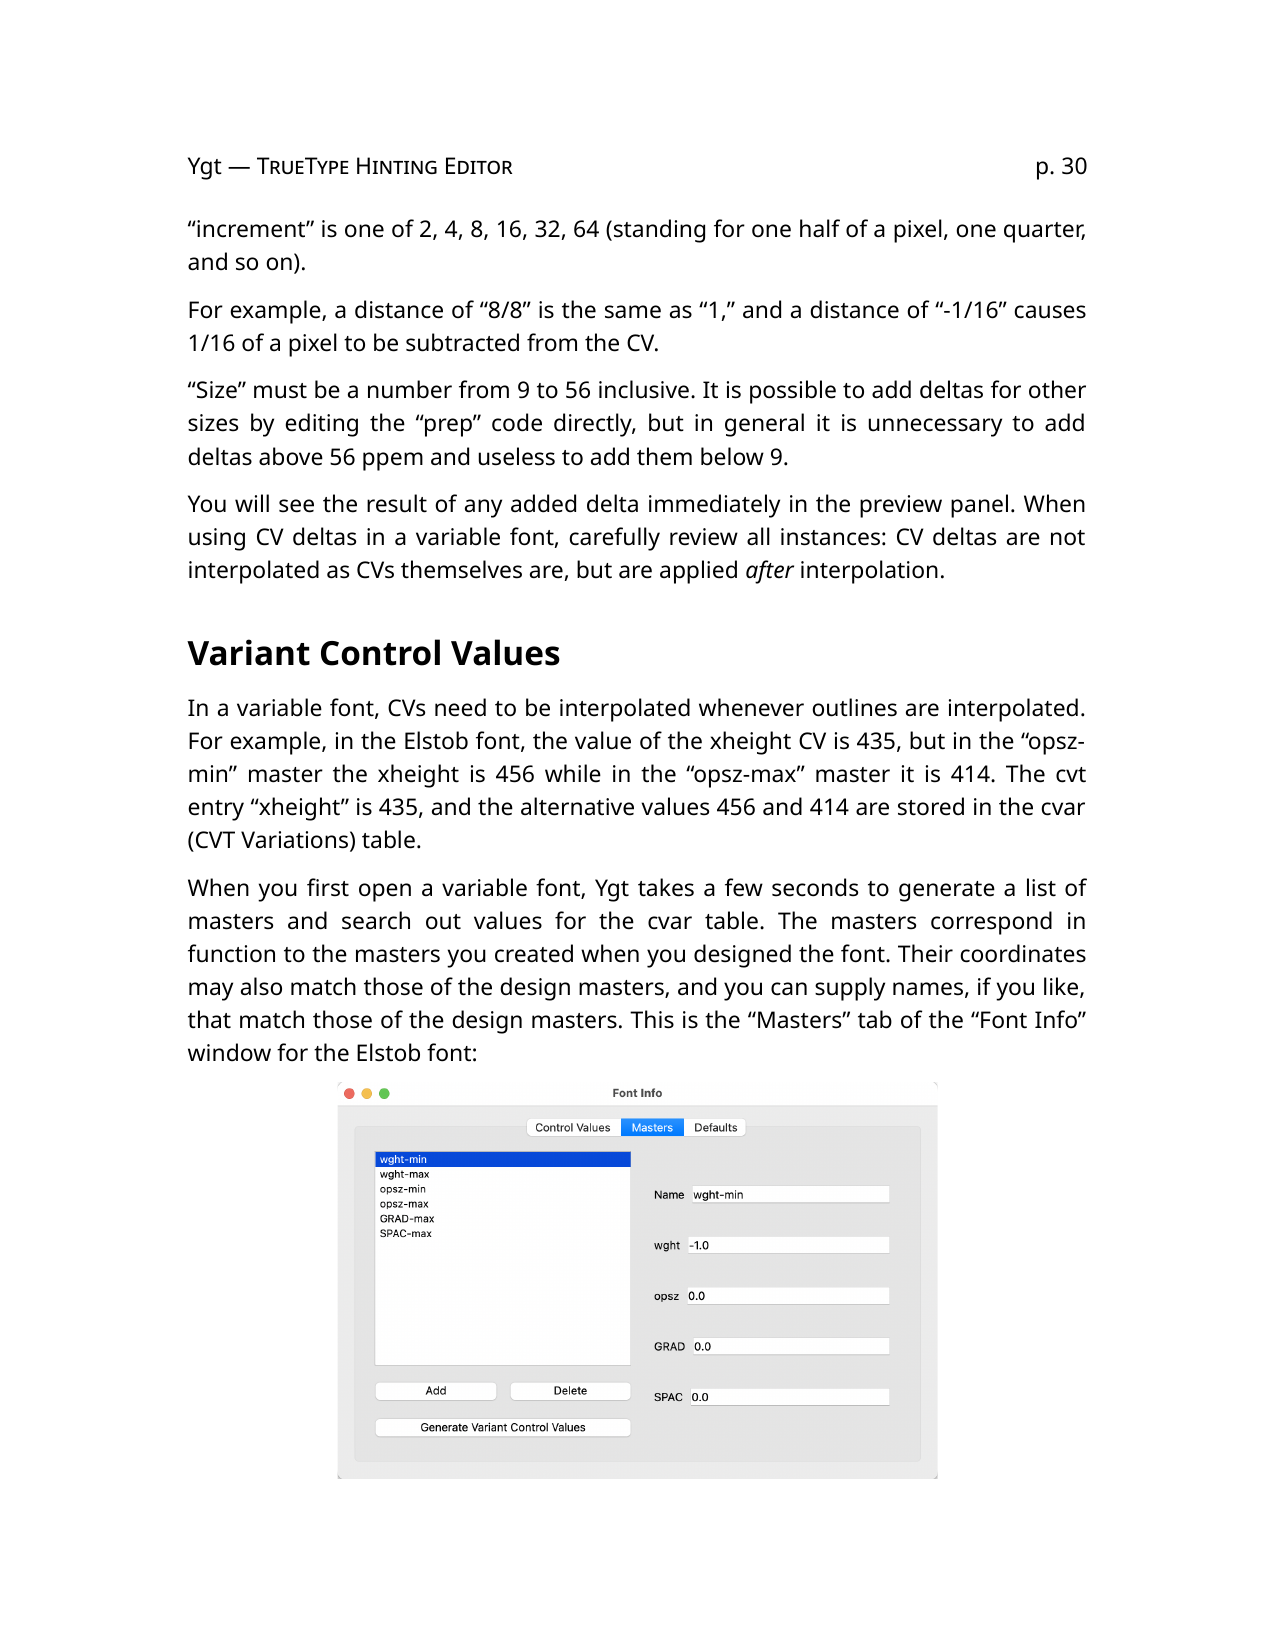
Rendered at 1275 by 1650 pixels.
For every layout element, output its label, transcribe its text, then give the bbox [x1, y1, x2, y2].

text When you first open a variable font, Ygt takes a few seconds to generate a list of masters and search out values for the cvar table. The masters correspond in function to the masters you created when you designed the font. Their coordinates may also match those of the design masters, and you can supply names, if you like, that match those of the design masters. This is the “Masters” tab of the “Font Info” window for the Elstob font: [187, 870, 1087, 1068]
text You will see the result of any added delta immediately in the preview panel. When using CV deltas in a variable font, carefully review all instances: CV deltas are not interpolated as CVs themselves are, but are applied after interpolation. [187, 486, 1087, 585]
picture [337, 1082, 938, 1479]
subtitle Variant Control Values [187, 630, 1087, 675]
text For example, a distance of “8/8” is the same as “1,” and a distance of “-1/16” causes 1/16 of a pixel to be subtracted from the CV. [187, 292, 1087, 358]
text In a variable font, CVs need to be interpolated whenever outlines are interpolated. For example, in the Elstob font, the value of the xheight CV is 435, but in the “opsz-min” master the xheight is 456 while in the “opsz-max” master it is 414. The cvt entry “xheight” is 435, and the alternative values 456 and 414 are stored in the cvar (CVT Variations) table. [187, 690, 1087, 855]
text “increment” is one of 2, 4, 8, 16, 32, 64 (standing for one half of a pixel, one quarter, and so on). [187, 211, 1087, 277]
text “Size” must be a number from 9 to 56 inclusive. It is possible to add deltas for other sizes by editing the “prep” code directly, but in general it is unnecessary to add deltas above 56 ppem and useless to add them below 9. [187, 372, 1087, 472]
